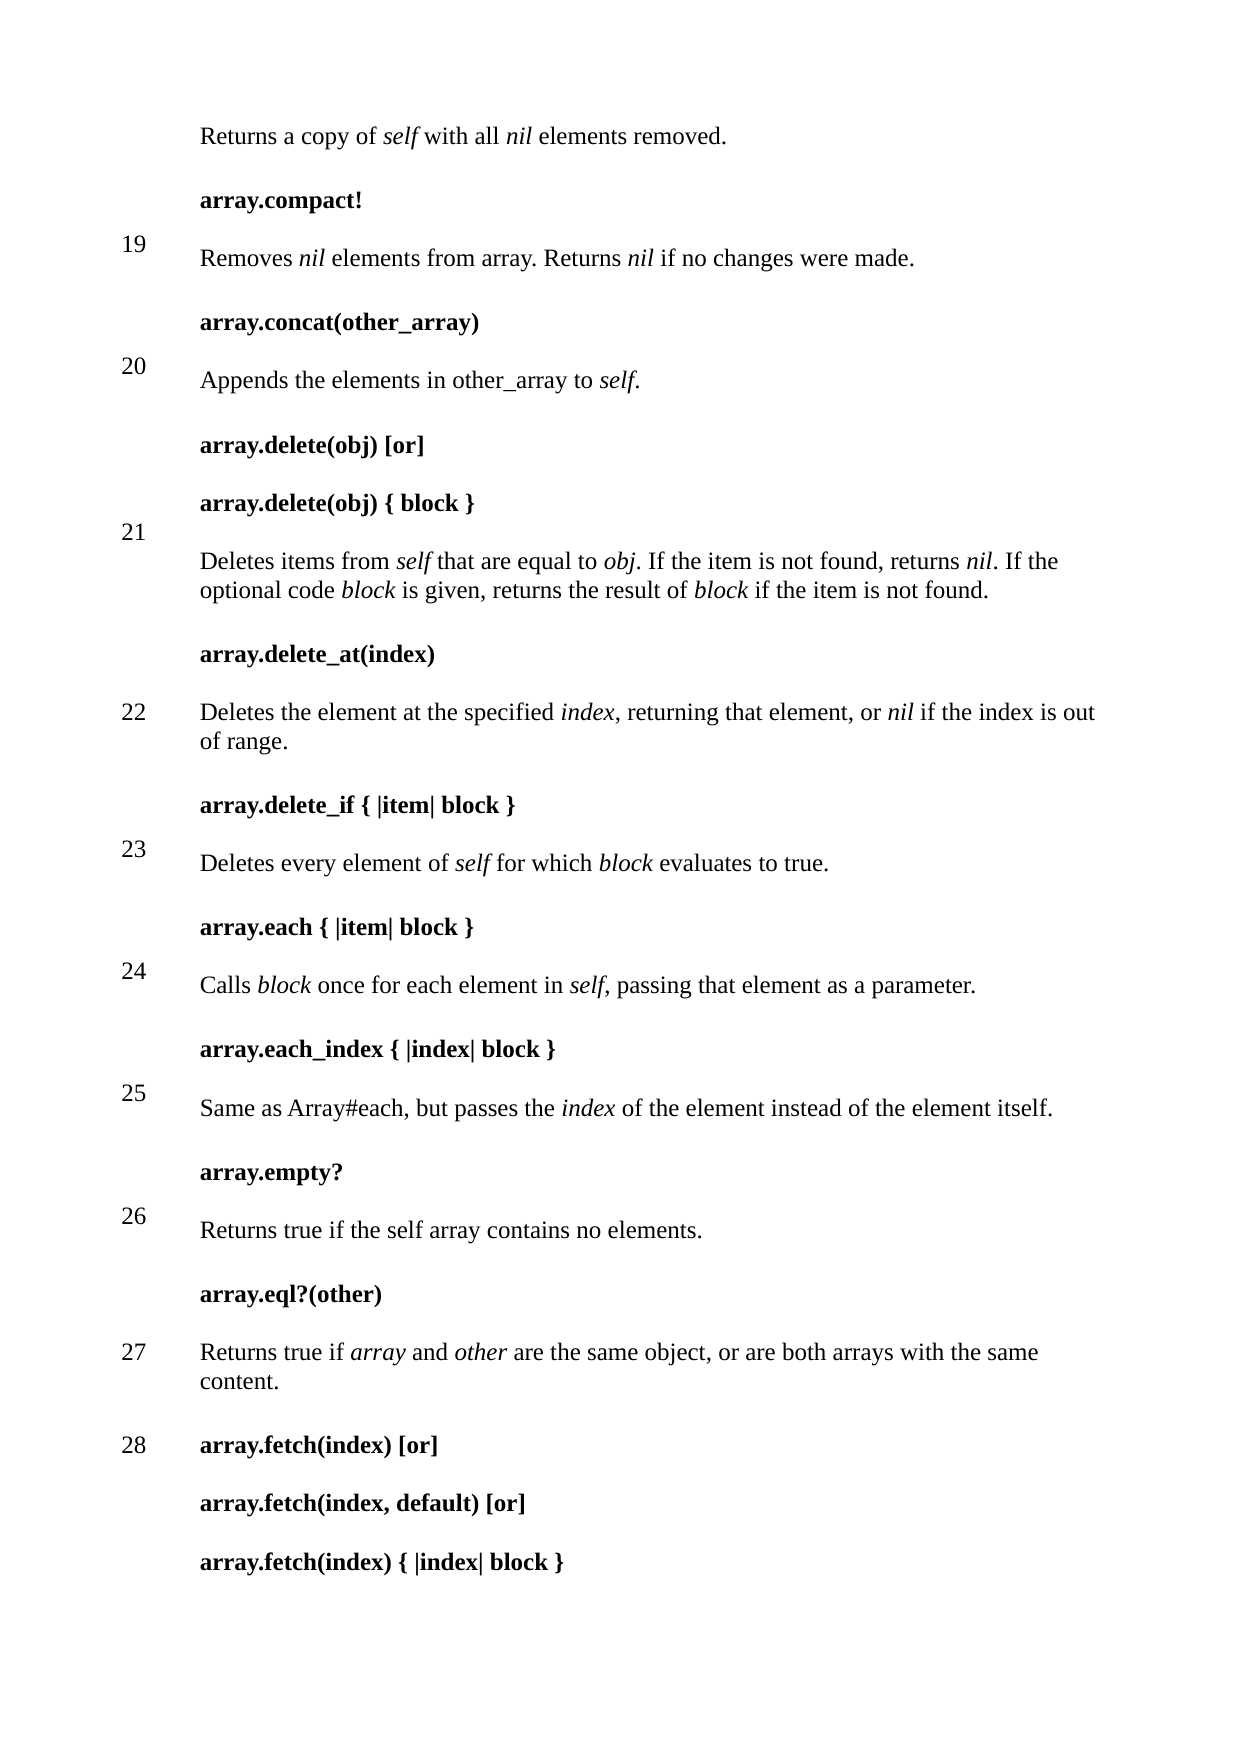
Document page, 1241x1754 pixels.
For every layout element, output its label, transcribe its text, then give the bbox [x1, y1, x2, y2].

table_cell 20 [118, 305, 197, 427]
table_cell 28 [118, 1427, 197, 1608]
table_cell array.delete_if { |item| block } Deletes every element of self for which block evaluates to true. [197, 787, 1122, 909]
table_cell Returns a copy of self with all nil elements removed. [197, 118, 1122, 182]
table_cell array.each_index { |index| block } Same as Array#each, but passes the index of the element instead of the element itself. [197, 1032, 1122, 1154]
table_cell 25 [118, 1032, 197, 1154]
table_cell array.delete(obj) [or] array.delete(obj) { block } Deletes items from self that are equal to obj. If the item is not found, returns nil. If the optional code block is given, returns the result of block if the item is not found. [197, 427, 1122, 636]
table_cell array.fetch(index) [or] array.fetch(index, default) [or] array.fetch(index) { |index| block } [197, 1427, 1122, 1608]
table_cell array.compact! Removes nil elements from array. Returns nil if no changes were made. [197, 182, 1122, 304]
table_cell [118, 118, 197, 182]
table_cell array.empty? Returns true if the self array contains no elements. [197, 1154, 1122, 1276]
table_cell 24 [118, 909, 197, 1032]
table_cell 23 [118, 787, 197, 909]
table_cell 19 [118, 182, 197, 304]
table_cell array.delete_at(index) Deletes the element at the specified index, returning that element, or nil if the index is out of range. [197, 636, 1122, 787]
table_cell array.eql?(other) Returns true if array and other are the same object, or are both arrays with the same content. [197, 1276, 1122, 1427]
table_cell array.each { |item| block } Calls block once for each element in self, passing that element as a parameter. [197, 909, 1122, 1032]
table_cell array.concat(other_array) Appends the elements in other_array to self. [197, 305, 1122, 427]
table_cell 22 [118, 636, 197, 787]
table_cell 27 [118, 1276, 197, 1427]
table_cell 26 [118, 1154, 197, 1276]
table_cell 21 [118, 427, 197, 636]
